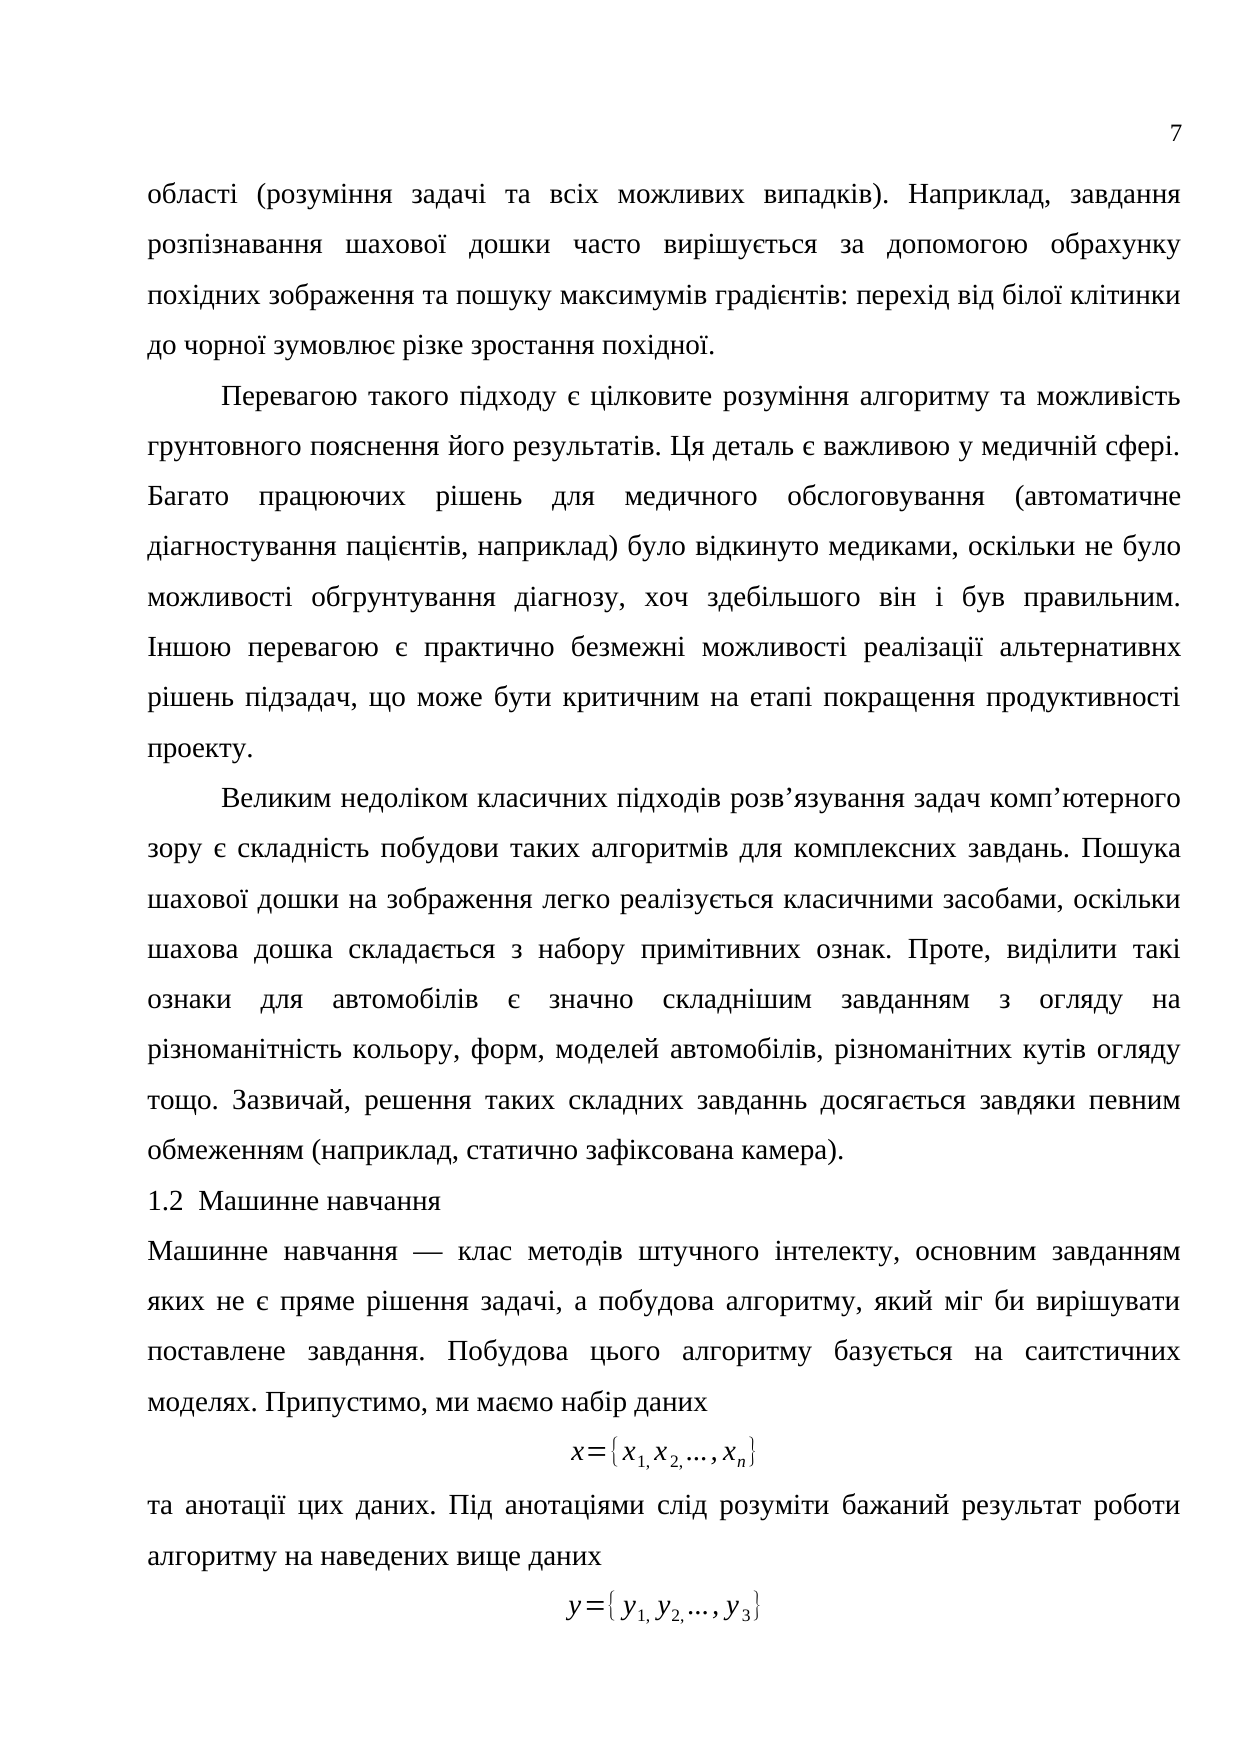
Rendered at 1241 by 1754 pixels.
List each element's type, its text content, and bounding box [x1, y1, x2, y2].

subtitle 1.2 Машинне навчання [147, 1183, 1182, 1216]
text області (розуміння задачі та всіх можливих випадків). Наприклад, завдання розпізнавання шахової дошки часто вирішується за допомогою обрахунку похідних зображення та пошуку максимумів градієнтів: перехід від білої клітинки до чорної зумовлює різке зростання похідної. [147, 176, 1182, 361]
text та анотації цих даних. Під анотаціями слід розуміти бажаний результат роботи алгоритму на наведених вище даних [147, 1487, 1182, 1571]
text Великим недоліком класичних підходів розв’язування задач комп’ютерного зору є складність побудови таких алгоритмів для комплексних завдань. Пошука шахової дошки на зображення легко реалізується класичними засобами, оскільки шахова дошка складається з набору примітивних ознак. Проте, виділити такі ознаки для автомобілів є значно складнішим завданням з огляду на різноманітність кольору, форм, моделей автомобілів, різноманітних кутів огляду тощо. Зазвичай, решення таких складних завданнь досягається завдяки певним обмеженням (наприклад, статично зафіксована камера). [147, 780, 1182, 1166]
text Машинне навчання — клас методів штучного інтелекту, основним завданням яких не є пряме рішення задачі, а побудова алгоритму, який міг би вирішувати поставлене завдання. Побудова цього алгоритму базується на саитстичних моделях. Припустимо, ми маємо набір даних [147, 1233, 1182, 1417]
text Перевагою такого підходу є цілковите розуміння алгоритму та можливість грунтовного пояснення його результатів. Ця деталь є важливою у медичній сфері. Багато працюючих рішень для медичного обслоговування (автоматичне діагностування пацієнтів, наприклад) було відкинуто медиками, оскільки не було можливості обгрунтування діагнозу, хоч здебільшого він і був правильним. Іншою перевагою є практично безмежні можливості реалізації альтернативнх рішень підзадач, що може бути критичним на етапі покращення продуктивності проекту. [147, 378, 1182, 763]
